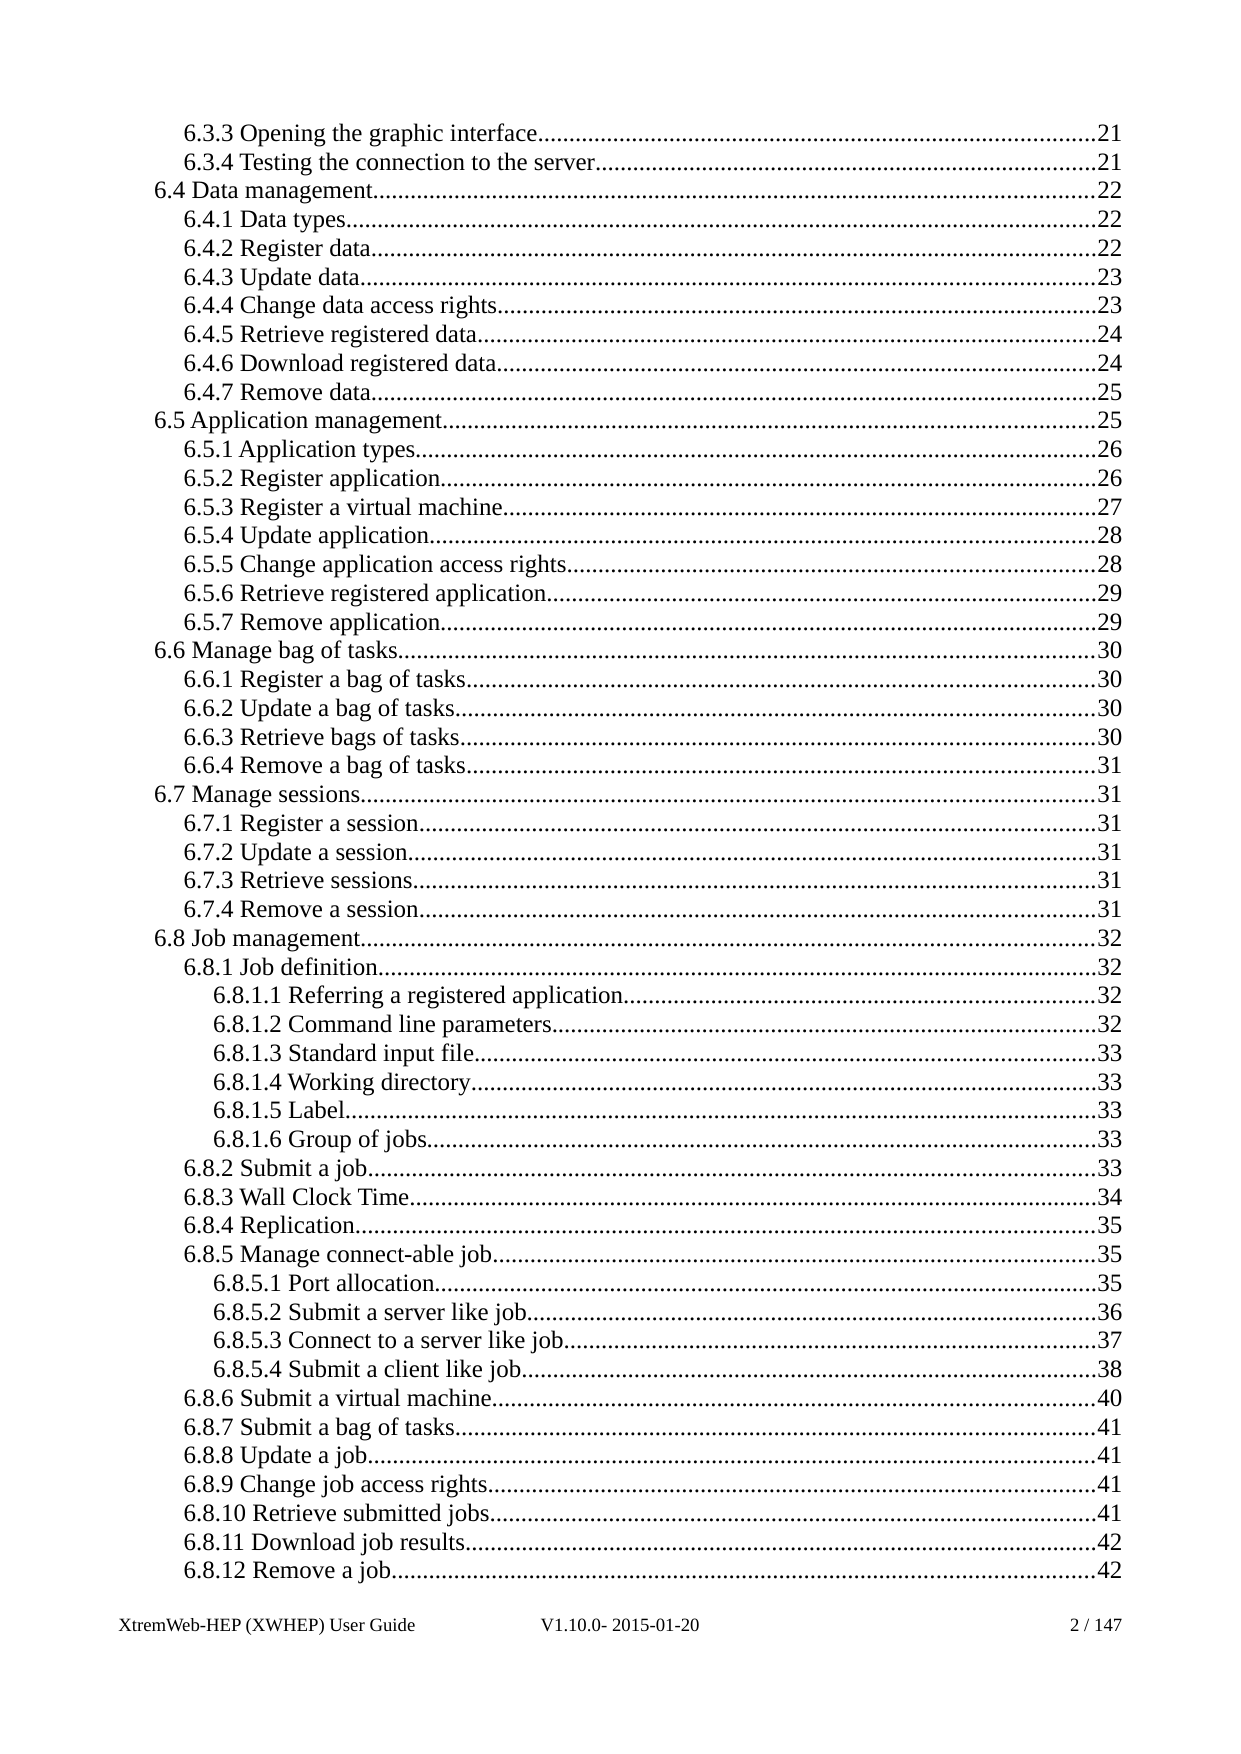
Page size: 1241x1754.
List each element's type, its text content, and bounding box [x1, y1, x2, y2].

text 6.4.5 Retrieve registered data 24 [177, 319, 1122, 348]
text 6.7.2 Update a session 31 [177, 837, 1122, 866]
text 6.4.7 Remove data 25 [177, 377, 1122, 406]
text 6.8.4 Replication 35 [177, 1211, 1122, 1239]
text 6.5.6 Retrieve registered application 29 [177, 578, 1122, 607]
text 6.8.1.5 Label. 33 [207, 1096, 1122, 1124]
text 6.8.7 Submit a bag of tasks 41 [177, 1412, 1122, 1441]
text 6.8.1 Job definition 32 [177, 952, 1122, 981]
text 6.5.4 Update application 28 [177, 521, 1122, 549]
text 6.3.3 Opening the graphic interface 21 [177, 118, 1122, 147]
text 6.6 Manage bag of tasks 30 [148, 636, 1122, 664]
text 6.4.2 Register data 22 [177, 233, 1122, 262]
text 6.8.5.3 Connect to a server like job 37 [207, 1326, 1122, 1354]
text 6.8.1.3 Standard input file. 33 [207, 1038, 1122, 1067]
text 6.8.5.4 Submit a client like job 38 [207, 1354, 1122, 1383]
text 6.8.2 Submit a job 33 [177, 1153, 1122, 1182]
text 6.8.6 Submit a virtual machine 40 [177, 1383, 1122, 1412]
text 6.5.2 Register application 26 [177, 463, 1122, 492]
text 6.6.1 Register a bag of tasks 30 [177, 664, 1122, 693]
text 6.8.5.1 Port allocation 35 [207, 1268, 1122, 1297]
text 6.6.3 Retrieve bags of tasks 30 [177, 722, 1122, 751]
text 6.8.1.2 Command line parameters. 32 [207, 1009, 1122, 1038]
text 6.8.5 Manage connect-able job 35 [177, 1239, 1122, 1268]
text 6.5.3 Register a virtual machine 27 [177, 492, 1122, 521]
text 6.6.4 Remove a bag of tasks 31 [177, 751, 1122, 779]
text 6.4 Data management 22 [148, 176, 1122, 204]
text 6.8 Job management 32 [148, 923, 1122, 952]
text 6.7.3 Retrieve sessions 31 [177, 866, 1122, 894]
text 6.5.7 Remove application 29 [177, 607, 1122, 636]
text 6.8.10 Retrieve submitted jobs 41 [177, 1498, 1122, 1527]
text 6.8.3 Wall Clock Time 34 [177, 1182, 1122, 1211]
text 6.3.4 Testing the connection to the server 21 [177, 147, 1122, 176]
text 6.8.1.6 Group of jobs 33 [207, 1124, 1122, 1153]
text 6.4.4 Change data access rights 23 [177, 291, 1122, 319]
text 6.5 Application management 25 [148, 406, 1122, 434]
text 6.4.3 Update data 23 [177, 262, 1122, 291]
text 6.7 Manage sessions 31 [148, 779, 1122, 808]
text 6.8.11 Download job results 42 [177, 1527, 1122, 1556]
text 6.8.1.4 Working directory 33 [207, 1067, 1122, 1096]
text 6.5.5 Change application access rights 28 [177, 549, 1122, 578]
text 6.5.1 Application types 26 [177, 434, 1122, 463]
text 6.4.1 Data types 22 [177, 204, 1122, 233]
text 6.8.5.2 Submit a server like job 36 [207, 1297, 1122, 1326]
text 6.8.8 Update a job 41 [177, 1441, 1122, 1469]
text 6.8.12 Remove a job 42 [177, 1556, 1122, 1584]
text 6.8.9 Change job access rights 41 [177, 1469, 1122, 1498]
text 6.8.1.1 Referring a registered application. 32 [207, 981, 1122, 1009]
text 6.6.2 Update a bag of tasks 30 [177, 693, 1122, 722]
text 6.7.4 Remove a session 31 [177, 894, 1122, 923]
text 6.7.1 Register a session 31 [177, 808, 1122, 837]
text 6.4.6 Download registered data 24 [177, 348, 1122, 377]
